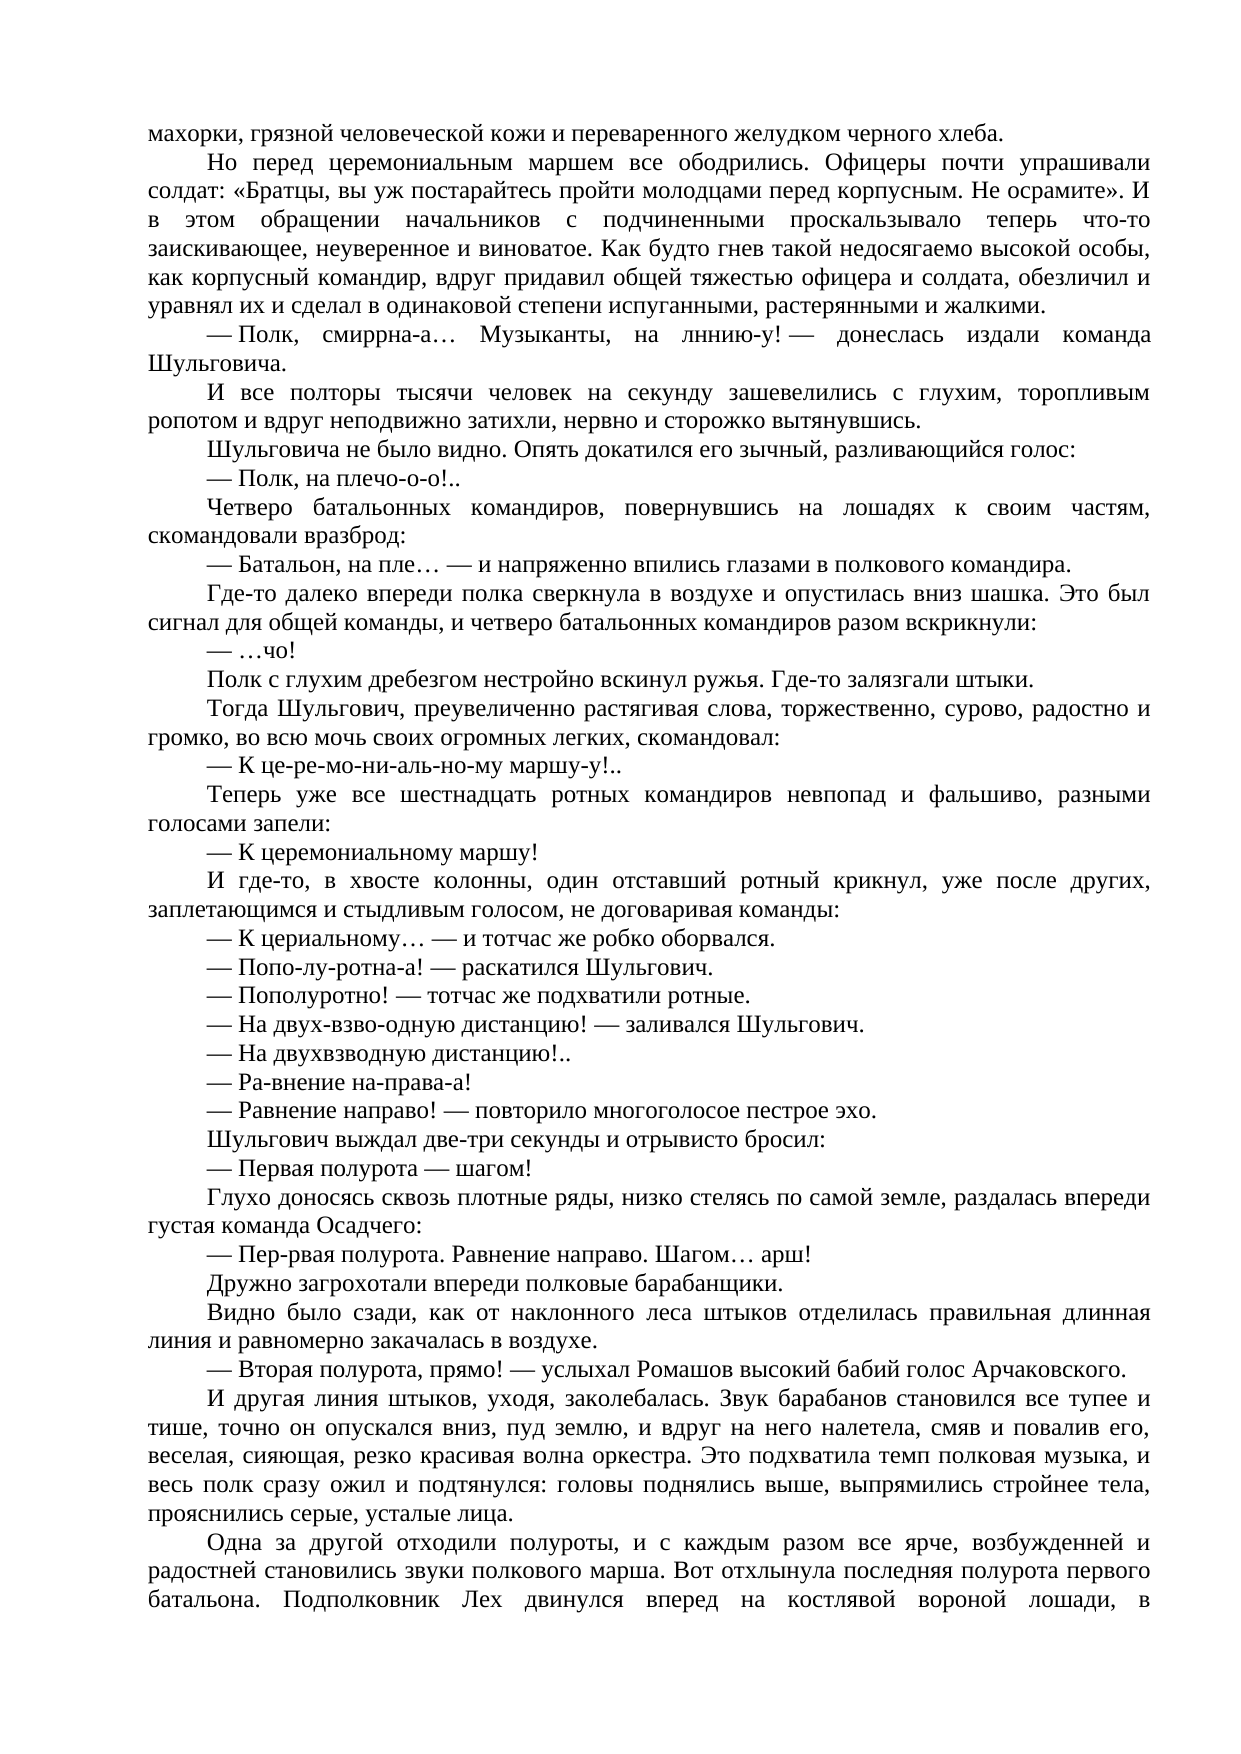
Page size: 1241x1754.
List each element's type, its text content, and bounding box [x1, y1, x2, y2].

text — Полк, смиррна-а… Музыканты, на лннию-у! — донеслась издали команда Шульговича. [148, 319, 1152, 377]
text — Вторая полурота, прямо! — услыхал Ромашов высокий бабий голос Арчаковского. [148, 1354, 1152, 1383]
text Но перед церемониальным маршем все ободрились. Офицеры почти упрашивали солдат: «Братцы, вы уж постарайтесь пройти молодцами перед корпусным. Не осрамите». И в этом обращении начальников с подчиненными проскальзывало теперь что-то заискивающее, неуверенное и виноватое. Как будто гнев такой недосягаемо высокой особы, как корпусный командир, вдруг придавил общей тяжестью офицера и солдата, обезличил и уравнял их и сделал в одинаковой степени испуганными, растерянными и жалкими. [148, 147, 1152, 319]
text И другая линия штыков, уходя, заколебалась. Звук барабанов становился все тупее и тише, точно он опускался вниз, пуд землю, и вдруг на него налетела, смяв и повалив его, веселая, сияющая, резко красивая волна оркестра. Это подхватила темп полковая музыка, и весь полк сразу ожил и подтянулся: головы поднялись выше, выпрямились стройнее тела, прояснились серые, усталые лица. [148, 1383, 1152, 1527]
text — Первая полурота — шагом! [148, 1153, 1152, 1182]
text — Пополуротно! — тотчас же подхватили ротные. [148, 981, 1152, 1009]
text Шульгович выждал две-три секунды и отрывисто бросил: [148, 1124, 1152, 1153]
text Одна за другой отходили полуроты, и с каждым разом все ярче, возбужденней и радостней становились звуки полкового марша. Вот отхлынула последняя полурота первого батальона. Подполковник Лех двинулся вперед на костлявой вороной лошади, в [148, 1527, 1152, 1613]
text И все полторы тысячи человек на секунду зашевелились с глухим, торопливым ропотом и вдруг неподвижно затихли, нервно и сторожко вытянувшись. [148, 377, 1152, 434]
text — На двух-взво-одную дистанцию! — заливался Шульгович. [148, 1009, 1152, 1038]
text — Полк, на плечо-о-о!.. [148, 463, 1152, 492]
text Где-то далеко впереди полка сверкнула в воздухе и опустилась вниз шашка. Это был сигнал для общей команды, и четверо батальонных командиров разом вскрикнули: [148, 578, 1152, 636]
text — К церемониальному маршу! [148, 837, 1152, 866]
text — К це-ре-мо-ни-аль-но-му маршу-у!.. [148, 751, 1152, 779]
text Тогда Шульгович, преувеличенно растягивая слова, торжественно, сурово, радостно и громко, во всю мочь своих огромных легких, скомандовал: [148, 693, 1152, 751]
text Дружно загрохотали впереди полковые барабанщики. [148, 1268, 1152, 1297]
text Видно было сзади, как от наклонного леса штыков отделилась правильная длинная линия и равномерно закачалась в воздухе. [148, 1297, 1152, 1354]
text — Пер-рвая полурота. Равнение направо. Шагом… арш! [148, 1239, 1152, 1268]
text И где-то, в хвосте колонны, один отставший ротный крикнул, уже после других, заплетающимся и стыдливым голосом, не договаривая команды: [148, 866, 1152, 923]
text — Попо-лу-ротна-а! — раскатился Шульгович. [148, 952, 1152, 981]
text Глухо доносясь сквозь плотные ряды, низко стелясь по самой земле, раздалась впереди густая команда Осадчего: [148, 1182, 1152, 1239]
text Шульговича не было видно. Опять докатился его зычный, разливающийся голос: [148, 434, 1152, 463]
text — На двухвзводную дистанцию!.. [148, 1038, 1152, 1067]
text Четверо батальонных командиров, повернувшись на лошадях к своим частям, скомандовали вразброд: [148, 492, 1152, 549]
text — Батальон, на пле… — и напряженно впились глазами в полкового командира. [148, 549, 1152, 578]
text — К цериальному… — и тотчас же робко оборвался. [148, 923, 1152, 952]
text махорки, грязной человеческой кожи и переваренного желудком черного хлеба. [148, 118, 1152, 147]
text — …чо! [148, 636, 1152, 664]
text — Ра-внение на-права-а! [148, 1067, 1152, 1096]
text — Равнение направо! — повторило многоголосое пестрое эхо. [148, 1096, 1152, 1124]
text Полк с глухим дребезгом нестройно вскинул ружья. Где-то залязгали штыки. [148, 664, 1152, 693]
text Теперь уже все шестнадцать ротных командиров невпопад и фальшиво, разными голосами запели: [148, 779, 1152, 837]
